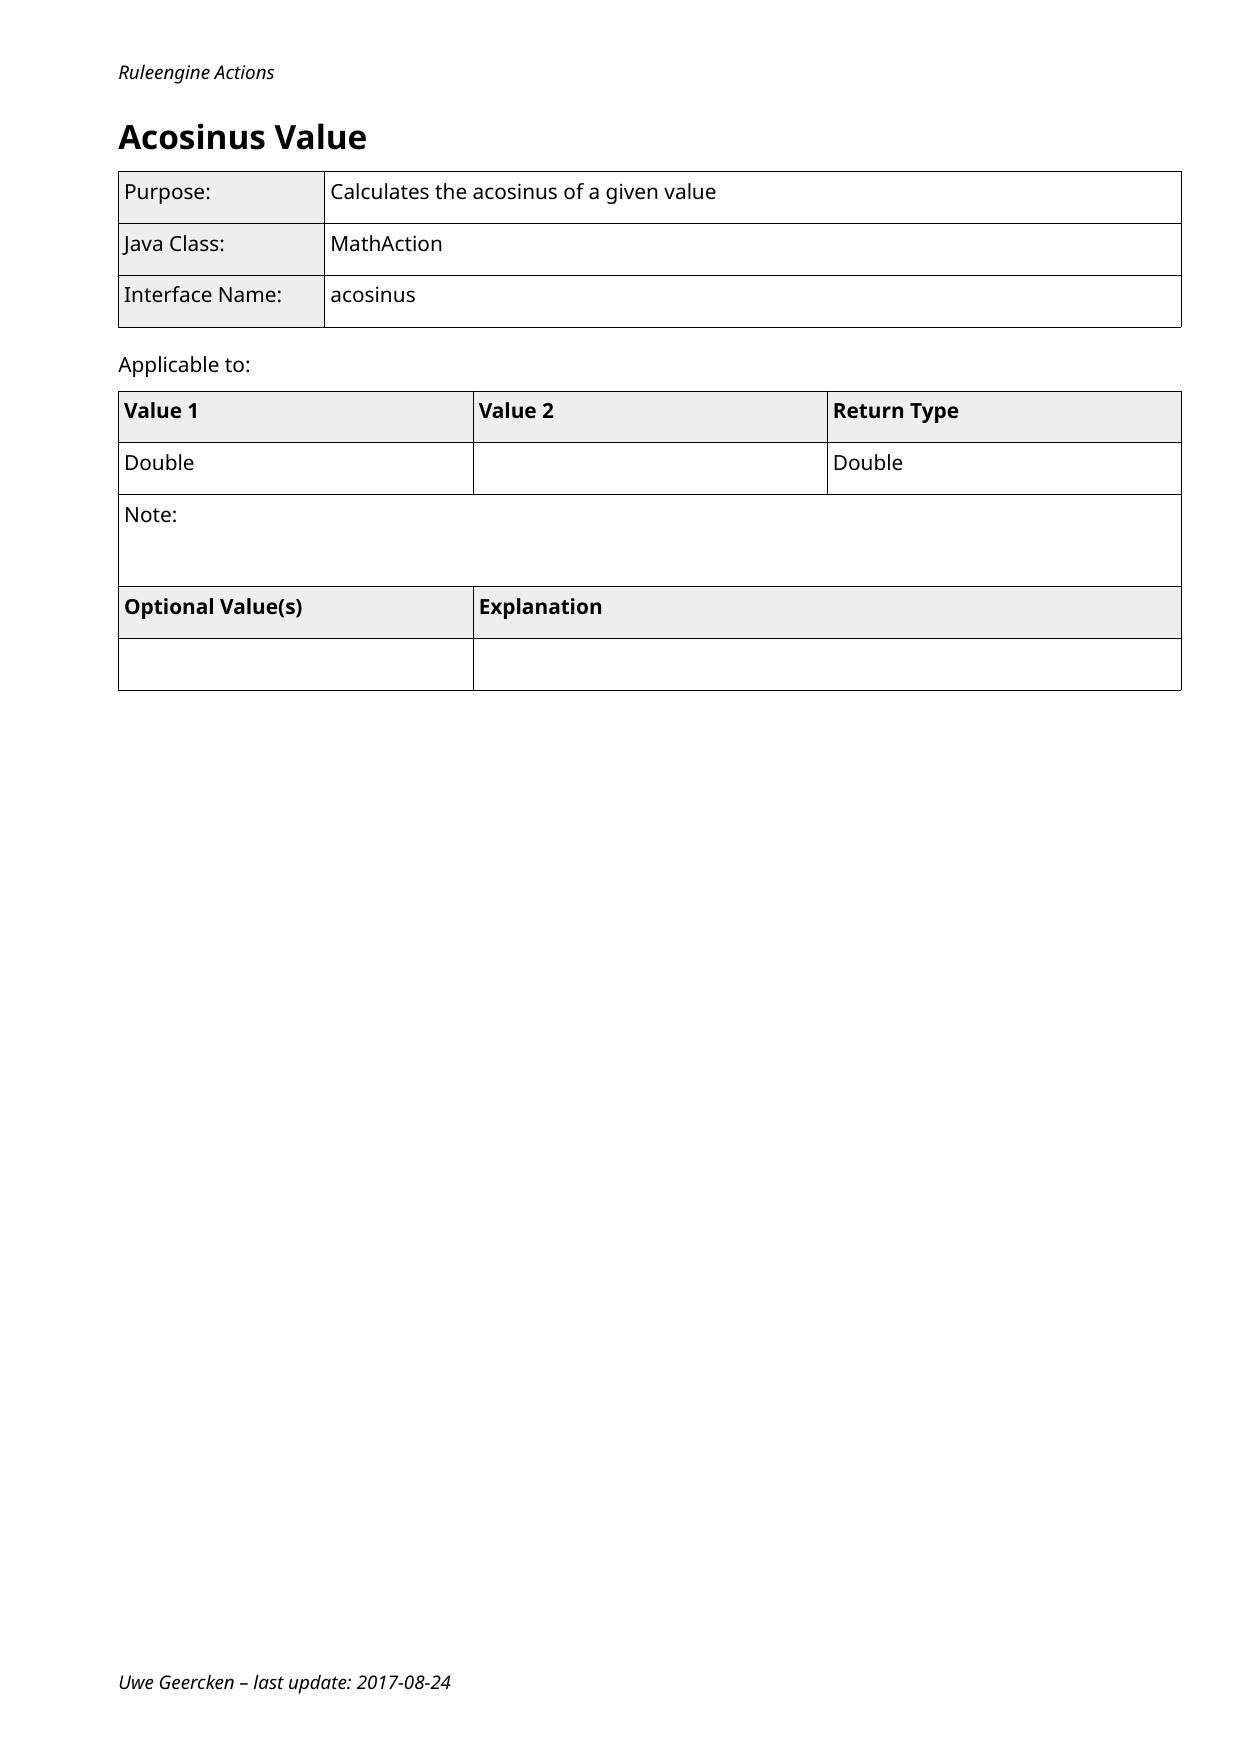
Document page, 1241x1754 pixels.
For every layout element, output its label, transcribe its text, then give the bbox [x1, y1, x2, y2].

table_cell Optional Value(s) [119, 587, 473, 638]
table_header Value 1 [119, 392, 473, 442]
table_cell Double [828, 443, 1181, 494]
table_cell Explanation [474, 587, 1181, 638]
table_header Value 2 [474, 392, 827, 442]
table_cell [119, 639, 473, 689]
table_header Return Type [828, 392, 1181, 442]
table_header Purpose: [119, 172, 324, 223]
table_cell Java Class: [119, 224, 324, 275]
table_cell Note: [119, 495, 1181, 586]
table_cell Interface Name: [119, 276, 324, 327]
table_cell [474, 443, 827, 494]
table_cell MathAction [325, 224, 1181, 275]
table_cell acosinus [325, 276, 1181, 327]
text Acosinus Value [118, 114, 1181, 159]
table_cell Double [119, 443, 473, 494]
text Applicable to: [118, 350, 1181, 379]
table_cell [474, 639, 1181, 689]
table_header Calculates the acosinus of a given value [325, 172, 1181, 223]
